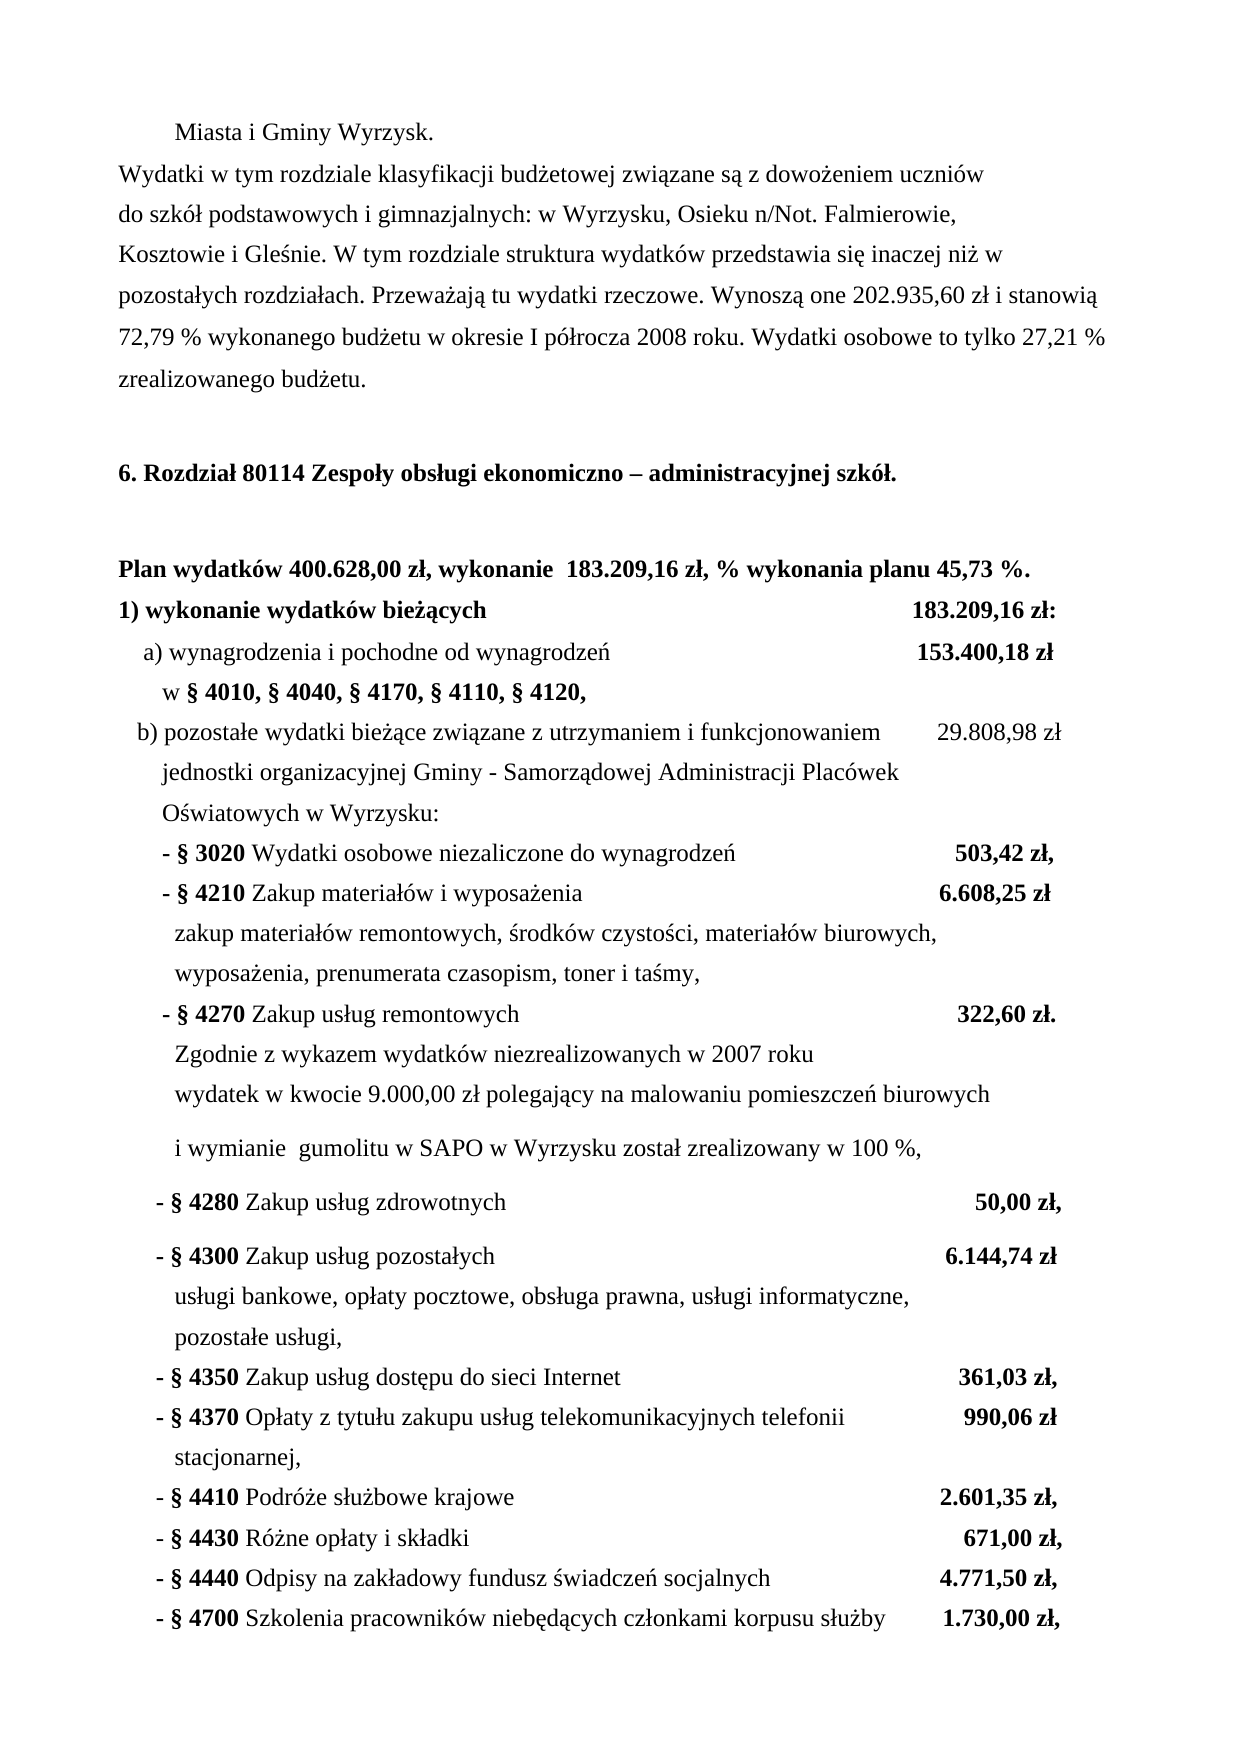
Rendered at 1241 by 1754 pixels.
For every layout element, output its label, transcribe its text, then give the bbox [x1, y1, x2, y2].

list pozostałe usługi, [118, 1323, 1122, 1350]
text Plan wydatków 400.628,00 zł, wykonanie 183.209,16 zł, % wykonania planu 45,73 %. [118, 555, 1122, 582]
text - § 4430 Różne opłaty i składki 671,00 zł, [118, 1524, 1122, 1551]
text Miasta i Gminy Wyrzysk. [118, 118, 1122, 146]
text wyposażenia, prenumerata czasopism, toner i taśmy, [118, 959, 1122, 987]
text - § 4410 Podróże służbowe krajowe 2.601,35 zł, [118, 1483, 1122, 1511]
text zakup materiałów remontowych, środków czystości, materiałów biurowych, [118, 919, 1122, 947]
text Oświatowych w Wyrzysku: [156, 799, 1122, 826]
text - § 4210 Zakup materiałów i wyposażenia 6.608,25 zł [118, 879, 1122, 907]
list - § 4350 Zakup usług dostępu do sieci Internet 361,03 zł, [118, 1363, 1122, 1391]
list stacjonarnej, [118, 1443, 1122, 1471]
text b) pozostałe wydatki bieżące związane z utrzymaniem i funkcjonowaniem 29.808,98 zł [118, 718, 1122, 746]
text - § 3020 Wydatki osobowe niezaliczone do wynagrodzeń 503,42 zł, [118, 839, 1122, 867]
text 6. Rozdział 80114 Zespoły obsługi ekonomiczno – administracyjnej szkół. [118, 459, 1122, 487]
text w § 4010, § 4040, § 4170, § 4110, § 4120, [156, 678, 1122, 706]
text - § 4440 Odpisy na zakładowy fundusz świadczeń socjalnych 4.771,50 zł, [118, 1564, 1122, 1592]
text Kosztowie i Gleśnie. W tym rozdziale struktura wydatków przedstawia się inaczej niż w pozostałych rozdziałach. Przeważają tu wydatki rzeczowe. Wynoszą one 202.935,60 zł i stanowią 72,79 % wykonanego budżetu w okresie I półrocza 2008 roku. Wydatki osobowe to tylko 27,21 % zrealizowanego budżetu. [118, 240, 1122, 392]
list - § 4300 Zakup usług pozostałych 6.144,74 zł [118, 1242, 1122, 1270]
list - § 4270 Zakup usług remontowych 322,60 zł. [118, 1000, 1122, 1027]
list Zgodnie z wykazem wydatków niezrealizowanych w 2007 roku [118, 1040, 1122, 1068]
list - § 4280 Zakup usług zdrowotnych 50,00 zł, [118, 1188, 1122, 1216]
text jednostki organizacyjnej Gminy - Samorządowej Administracji Placówek [156, 758, 1122, 786]
list wydatek w kwocie 9.000,00 zł polegający na malowaniu pomieszczeń biurowych [118, 1080, 1122, 1108]
text Wydatki w tym rozdziale klasyfikacji budżetowej związane są z dowożeniem uczniów [118, 160, 1122, 187]
list - § 4370 Opłaty z tytułu zakupu usług telekomunikacyjnych telefonii 990,06 zł [118, 1403, 1122, 1431]
text a) wynagrodzenia i pochodne od wynagrodzeń 153.400,18 zł [118, 638, 1122, 666]
text do szkół podstawowych i gimnazjalnych: w Wyrzysku, Osieku n/Not. Falmierowie, [118, 200, 1122, 228]
list i wymianie gumolitu w SAPO w Wyrzysku został zrealizowany w 100 %, [118, 1134, 1122, 1162]
text 1) wykonanie wydatków bieżących 183.209,16 zł: [118, 596, 1122, 624]
list usługi bankowe, opłaty pocztowe, obsługa prawna, usługi informatyczne, [118, 1282, 1122, 1310]
text - § 4700 Szkolenia pracowników niebędących członkami korpusu służby 1.730,00 zł, [118, 1604, 1122, 1632]
